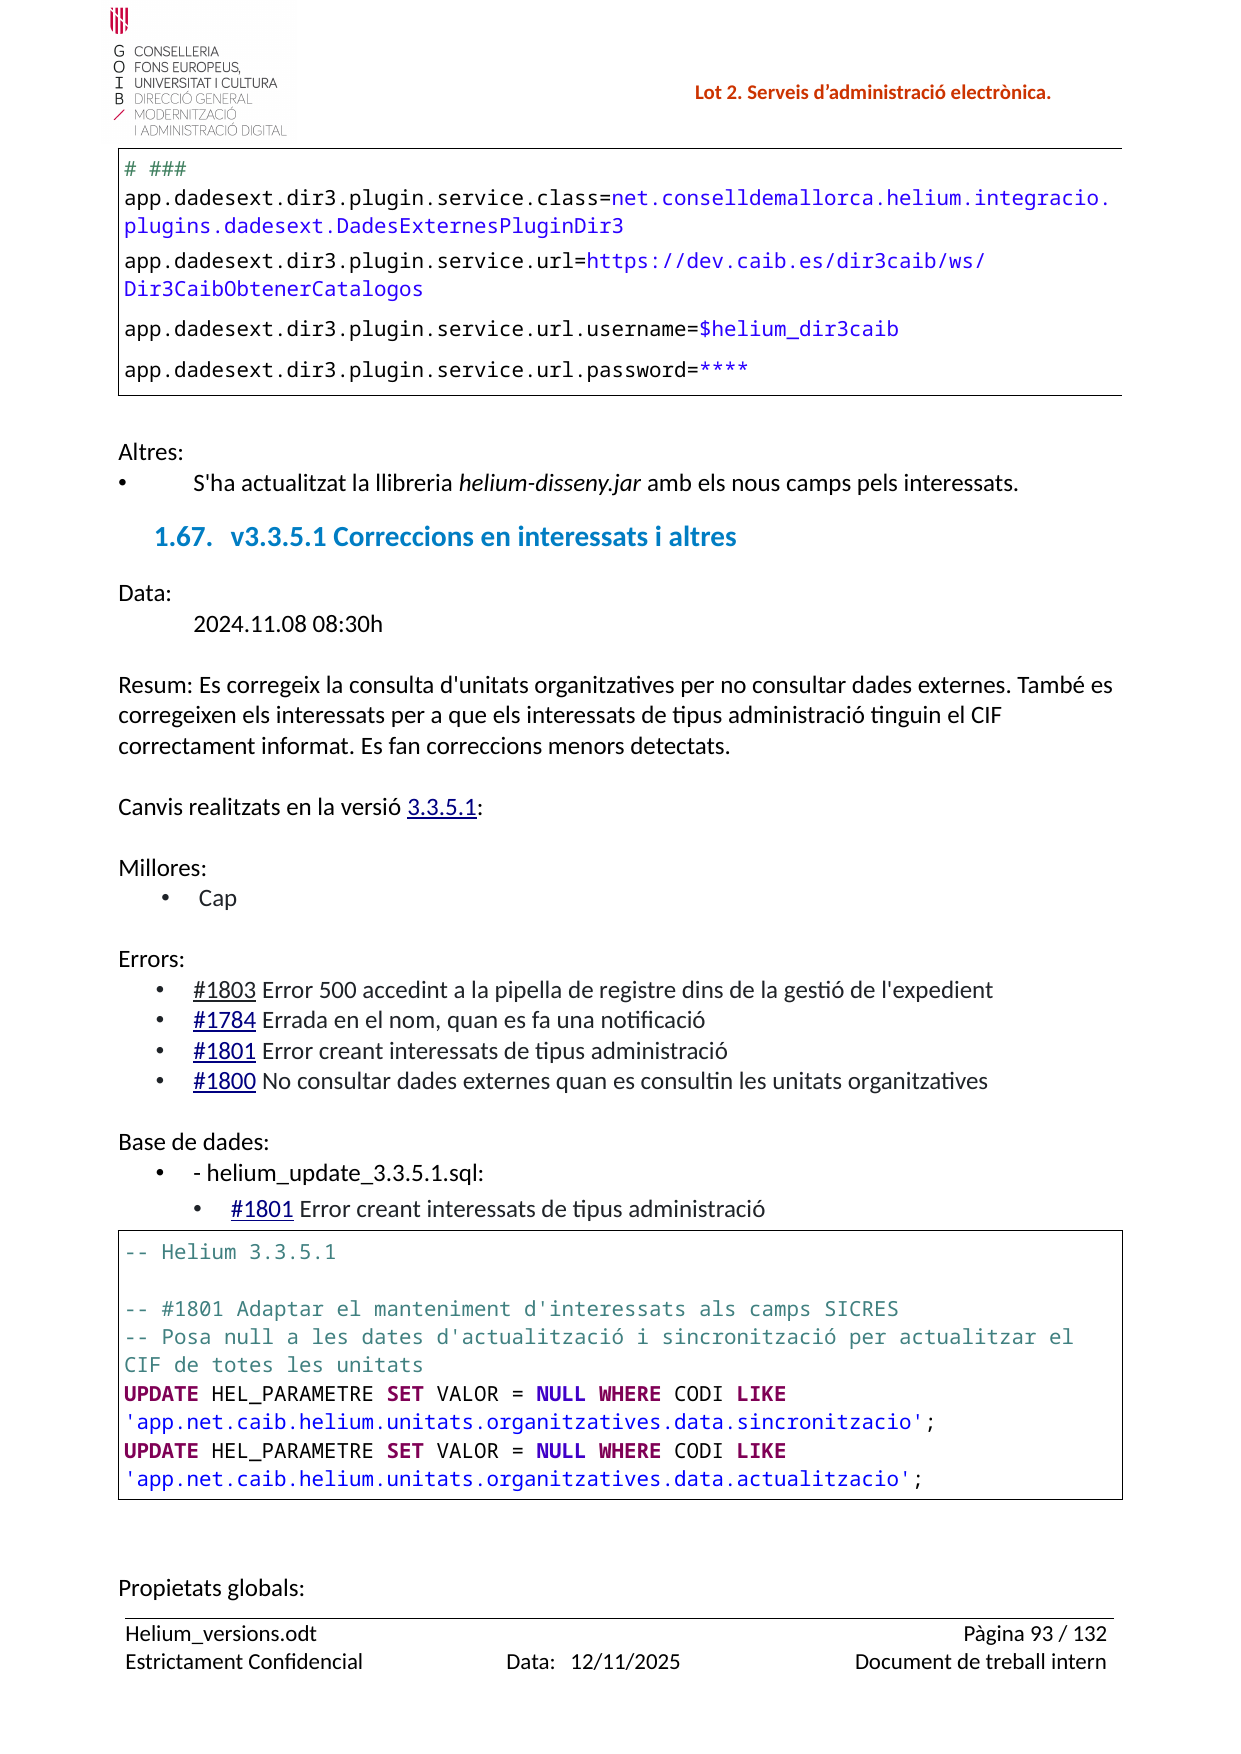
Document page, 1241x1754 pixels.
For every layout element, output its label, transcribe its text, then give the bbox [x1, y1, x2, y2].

list S'ha actualitzat la llibreria helium-disseny.jar amb els nous camps pels interessats. [118, 467, 1122, 497]
text Base de dades: [118, 1127, 1122, 1157]
text Canvis realitzats en la versió 3.3.5.1: [118, 791, 1122, 821]
text Data: [118, 577, 1122, 608]
text Millores: [118, 852, 1122, 882]
table_header -- Helium 3.3.5.1 -- #1801 Adaptar el manteniment d'interessats als camps SICRES -- Posa null a les dates d'actualització i sincronització per actualitzar el CIF de totes les unitats UPDATE HEL_PARAMETRE SET VALOR = NULL WHERE CODI LIKE 'app.net.caib.helium.unitats.organitzatives.data.sincronitzacio'; UPDATE HEL_PARAMETRE SET VALOR = NULL WHERE CODI LIKE 'app.net.caib.helium.unitats.organitzatives.data.actualitzacio'; [119, 1231, 1122, 1498]
text 2024.11.08 08:30h [118, 608, 1122, 638]
text Altres: [118, 436, 1122, 467]
text Resum: Es corregeix la consulta d'unitats organitzatives per no consultar dades externes. També es corregeixen els interessats per a que els interessats de tipus administració tinguin el CIF correctament informat. Es fan correccions menors detectats. [118, 669, 1122, 760]
list #1784 Errada en el nom, quan es fa una notificació [156, 1004, 1122, 1035]
picture [100, 0, 297, 144]
list #1801 Error creant interessats de tipus administració [193, 1193, 1122, 1224]
subtitle v3.3.5.1 Correccions en interessats i altres [153, 518, 1122, 553]
list #1803 Error 500 accedint a la pipella de registre dins de la gestió de l'expedient [156, 974, 1122, 1004]
list #1800 No consultar dades externes quan es consultin les unitats organitzatives [156, 1066, 1122, 1096]
text Errors: [118, 943, 1122, 974]
list - helium_update_3.3.5.1.sql: [156, 1157, 1122, 1188]
table_header # ### app.dadesext.dir3.plugin.service.class=net.conselldemallorca.helium.integracio.plugins.dadesext.DadesExternesPluginDir3 app.dadesext.dir3.plugin.service.url=https://dev.caib.es/dir3caib/ws/Dir3CaibObtenerCatalogos app.dadesext.dir3.plugin.service.url.username=$helium_dir3caib app.dadesext.dir3.plugin.service.url.password=**** [119, 149, 1122, 395]
text Propietats globals: [118, 1572, 1122, 1603]
list #1801 Error creant interessats de tipus administració [156, 1035, 1122, 1066]
list Cap [161, 882, 1122, 913]
